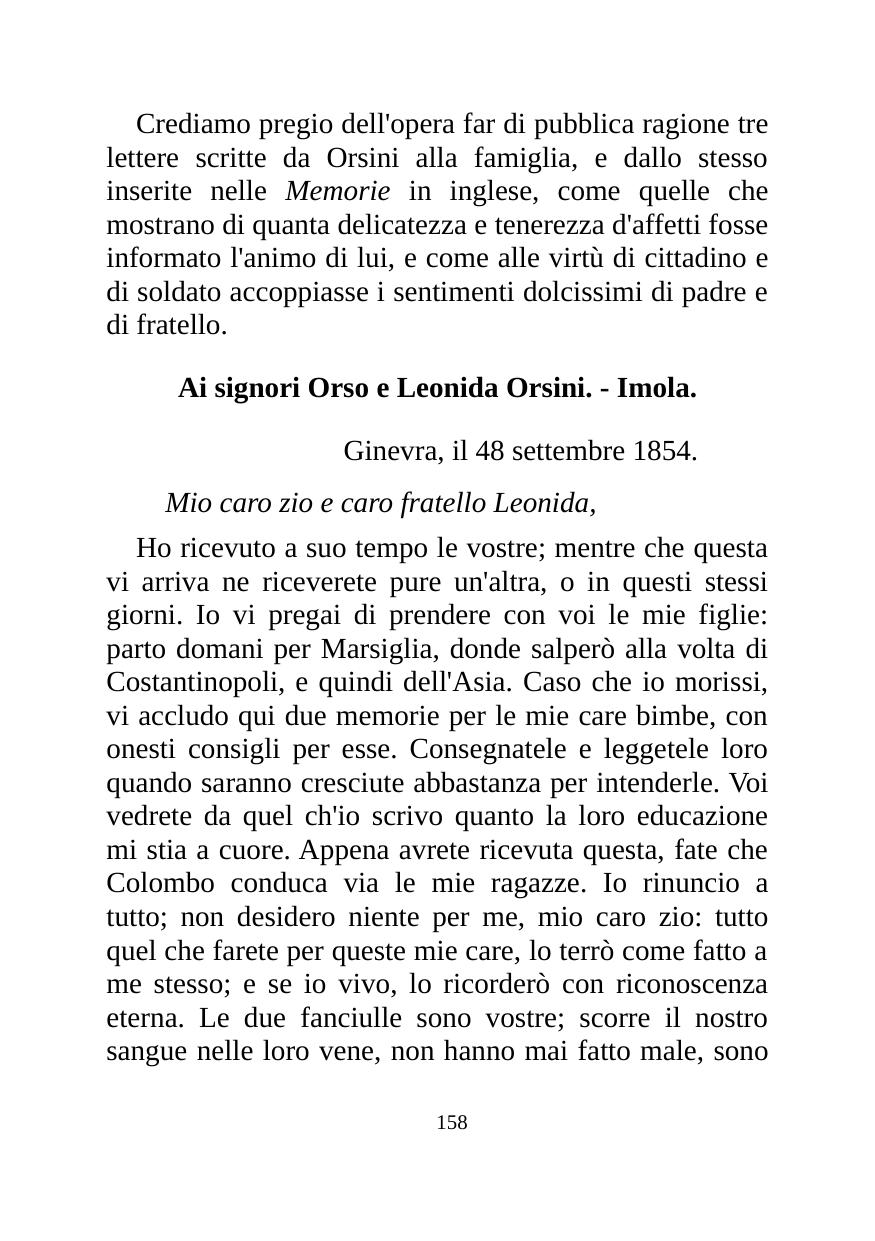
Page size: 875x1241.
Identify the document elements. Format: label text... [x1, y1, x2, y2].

text Mio caro zio e caro fratello Leonida, [136, 485, 769, 518]
text Crediamo pregio dell'opera far di pubblica ragione tre lettere scritte da Orsini alla famiglia, e dallo stesso inserite nelle Memorie in inglese, come quelle che mostrano di quanta delicatezza e tenerezza d'affetti fosse informato l'animo di lui, e come alle virtù di cittadino e di soldato accoppiasse i sentimenti dolcissimi di padre e di fratello. [106, 106, 769, 341]
text Ai signori Orso e Leonida Orsini. - Imola. [106, 371, 769, 404]
text Ho ricevuto a suo tempo le vostre; mentre che questa vi arriva ne riceverete pure un'altra, o in questi stessi giorni. Io vi pregai di prendere con voi le mie figlie: parto domani per Marsiglia, donde salperò alla volta di Costantinopoli, e quindi dell'Asia. Caso che io morissi, vi accludo qui due memorie per le mie care bimbe, con onesti consigli per esse. Consegnatele e leggetele loro quando saranno cresciute abbastanza per intenderle. Voi vedrete da quel ch'io scrivo quanto la loro educazione mi stia a cuore. Appena avrete ricevuta questa, fate che Colombo conduca via le mie ragazze. Io rinuncio a tutto; non desidero niente per me, mio caro zio: tutto quel che farete per queste mie care, lo terrò come fatto a me stesso; e se io vivo, lo ricorderò con riconoscenza eterna. Le due fanciulle sono vostre; scorre il nostro sangue nelle loro vene, non hanno mai fatto male, sono [106, 530, 769, 1067]
text Ginevra, il 48 settembre 1854. [106, 433, 698, 467]
